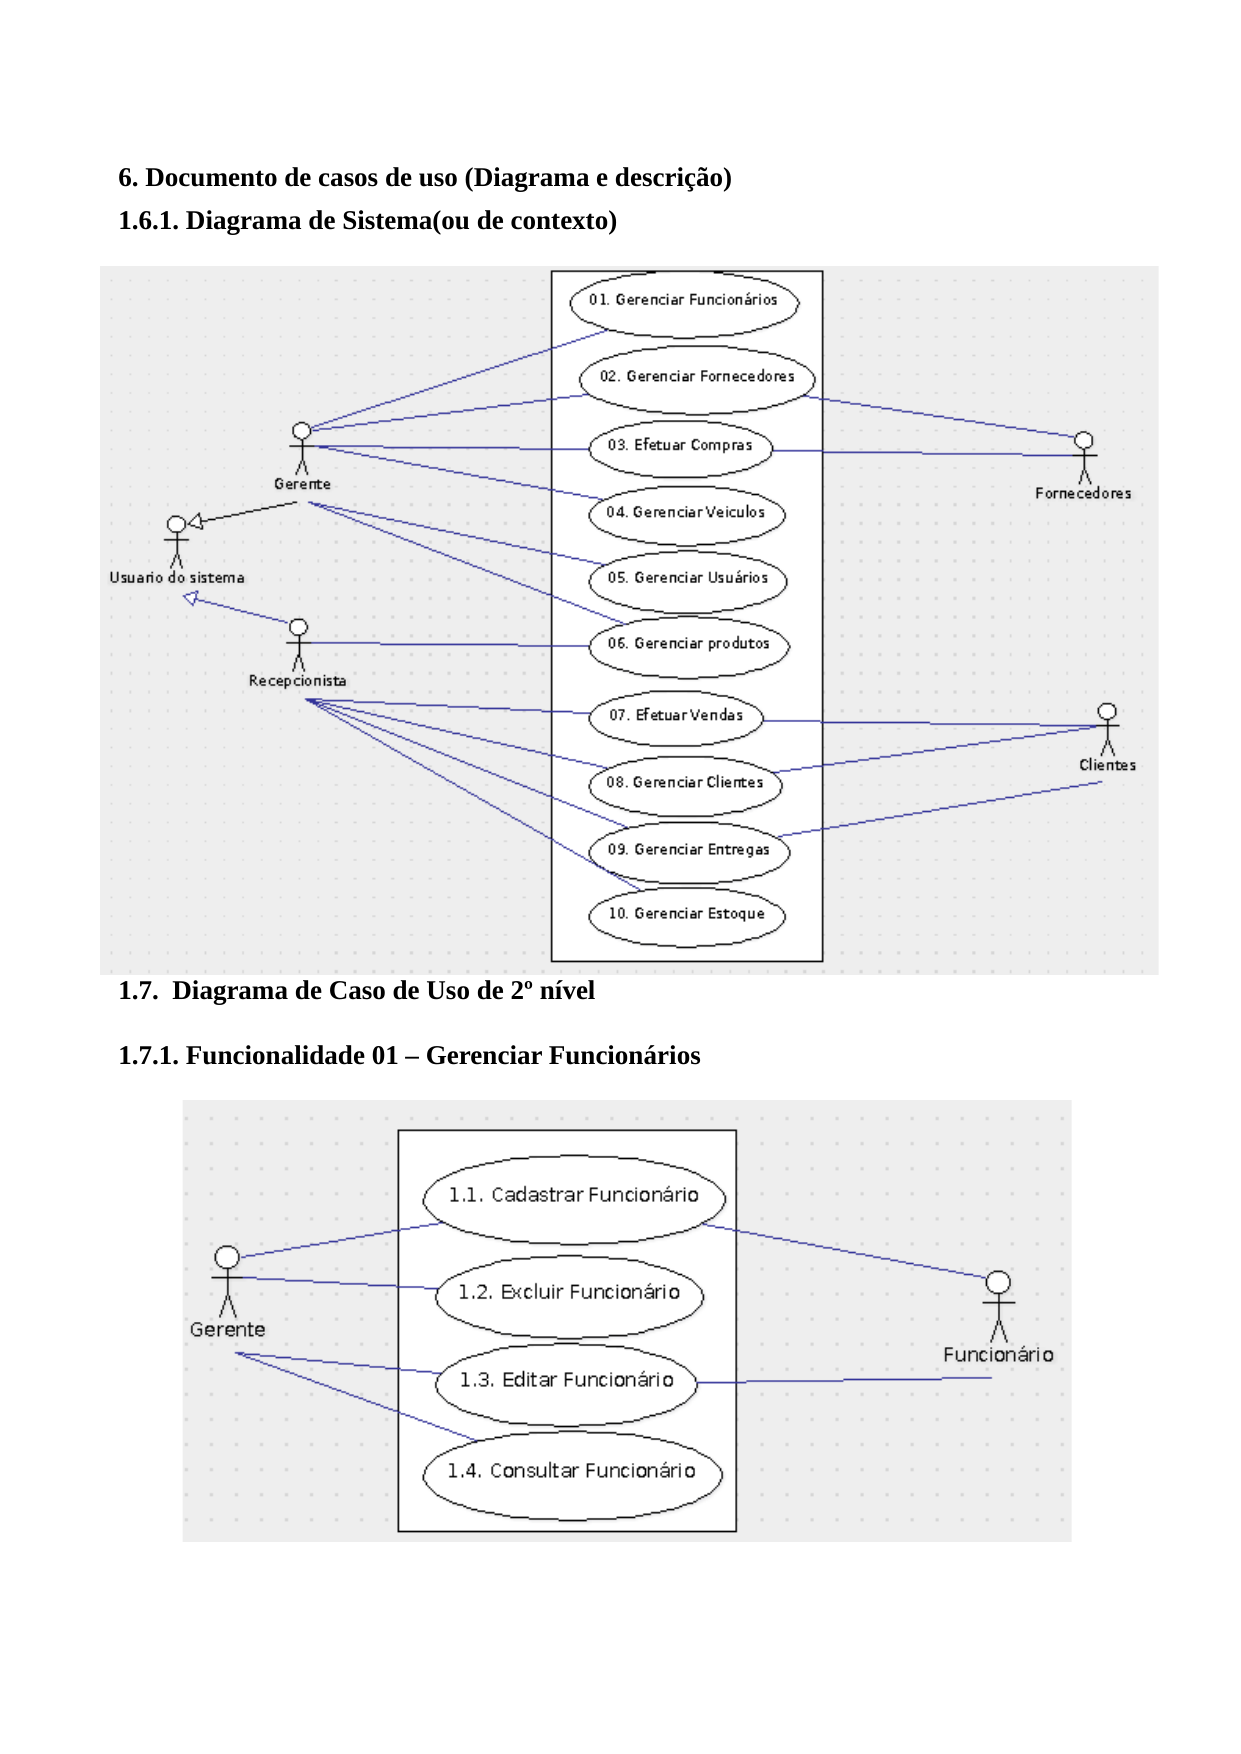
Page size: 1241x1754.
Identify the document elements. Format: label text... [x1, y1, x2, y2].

picture [182, 1100, 1072, 1542]
text 6. Documento de casos de uso (Diagrama e descrição) [118, 161, 1122, 192]
subtitle 1.7. Diagrama de Caso de Uso de 2º nível [118, 975, 1122, 1005]
picture [100, 266, 1159, 975]
text 1.6.1. Diagrama de Sistema(ou de contexto) [118, 204, 1122, 235]
subtitle 1.7.1. Funcionalidade 01 – Gerenciar Funcionários [118, 1039, 1122, 1070]
